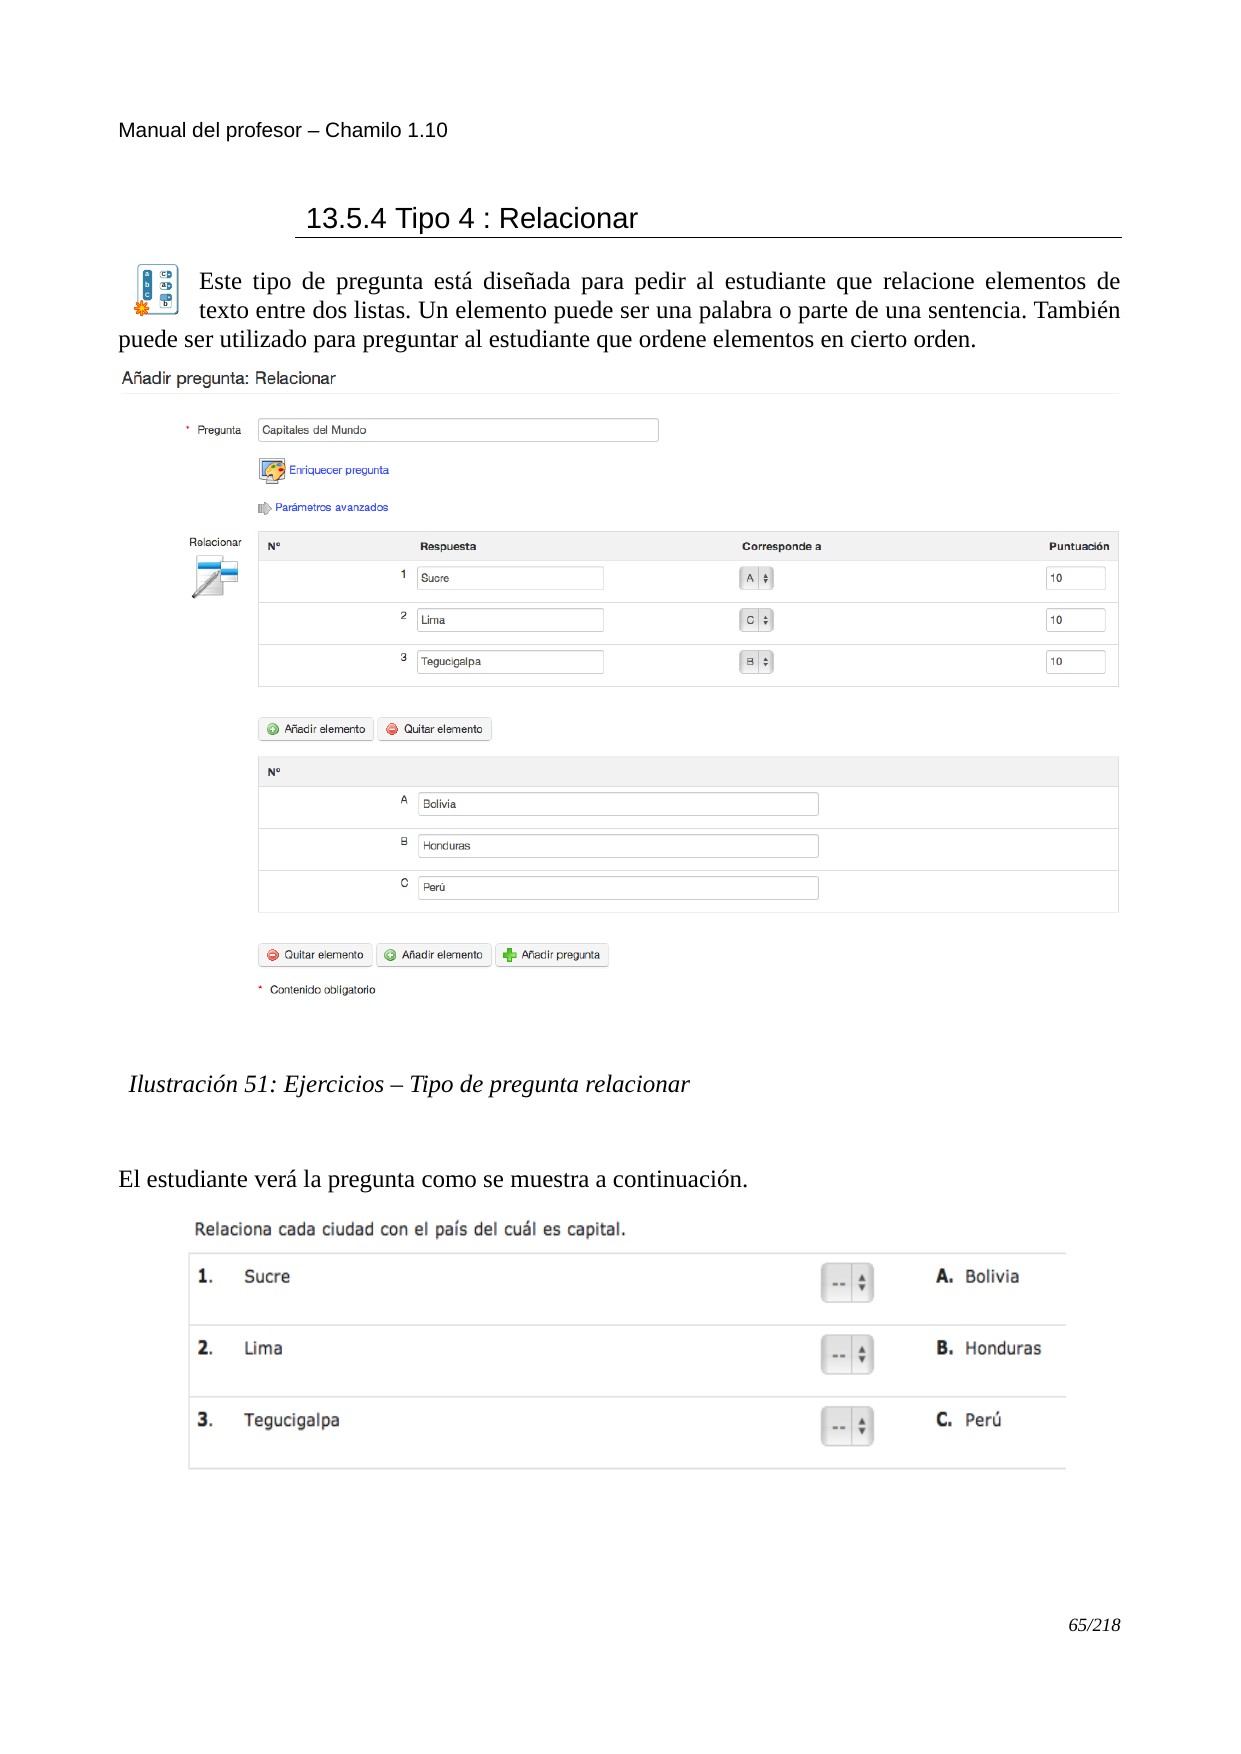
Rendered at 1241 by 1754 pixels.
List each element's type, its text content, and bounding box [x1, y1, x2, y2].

text Este tipo de pregunta está diseñada para pedir al estudiante que relacione elementos de texto entre dos listas. Un elemento puede ser una palabra o parte de una sentencia. También puede ser utilizado para preguntar al estudiante que ordene elementos en cierto orden. [118, 266, 1122, 353]
text El estudiante verá la pregunta como se muestra a continuación. [118, 1164, 1122, 1192]
picture [174, 1205, 1066, 1491]
text Ilustración 51: Ejercicios – Tipo de pregunta relacionar [128, 1069, 1129, 1097]
picture [118, 365, 1123, 999]
subtitle Tipo 4 : Relacionar [295, 201, 1122, 237]
